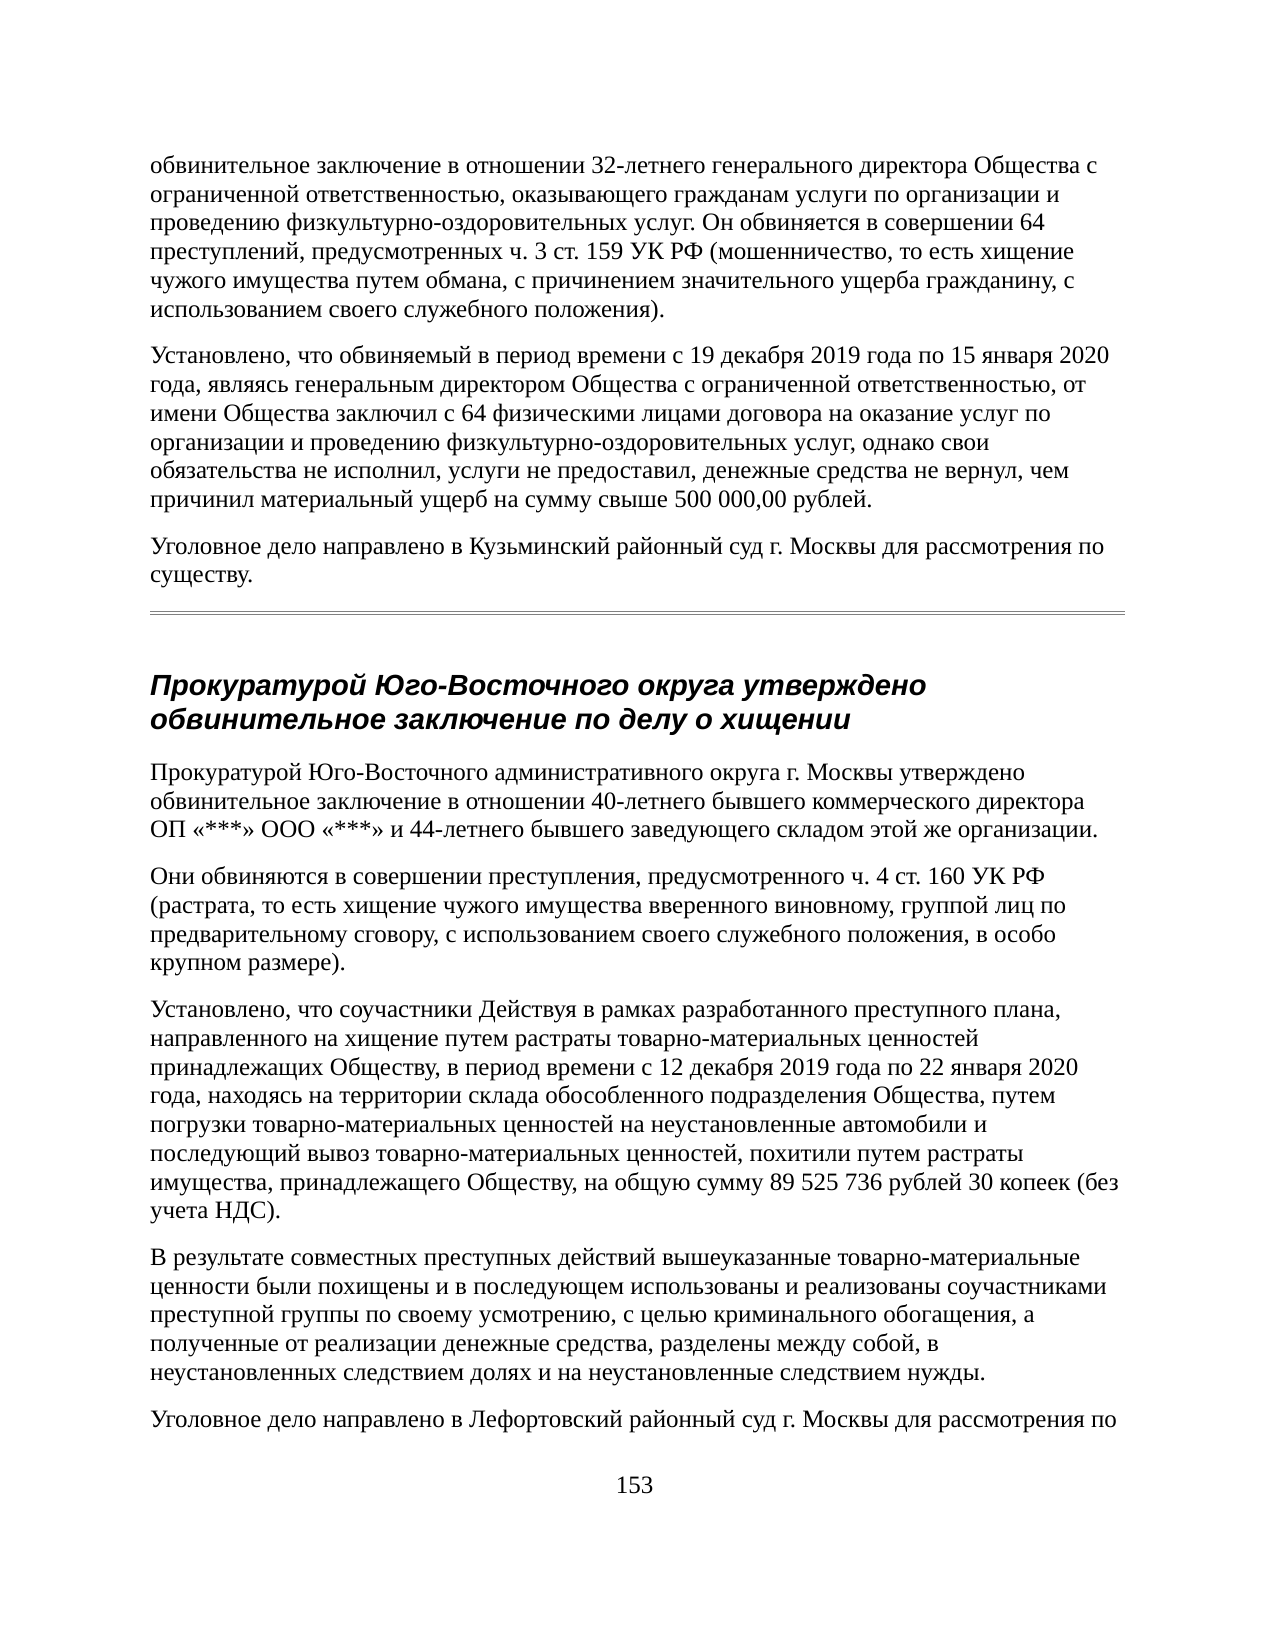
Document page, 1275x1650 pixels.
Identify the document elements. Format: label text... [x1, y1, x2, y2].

text обвинительное заключение в отношении 32-летнего генерального директора Общества с ограниченной ответственностью, оказывающего гражданам услуги по организации и проведению физкультурно-оздоровительных услуг. Он обвиняется в совершении 64 преступлений, предусмотренных ч. 3 ст. 159 УК РФ (мошенничество, то есть хищение чужого имущества путем обмана, с причинением значительного ущерба гражданину, с использованием своего служебного положения). [150, 150, 1125, 322]
text Уголовное дело направлено в Кузьминский районный суд г. Москвы для рассмотрения по существу. [150, 531, 1125, 588]
subtitle Прокуратурой Юго-Восточного округа утверждено обвинительное заключение по делу о хищении [150, 668, 1125, 736]
text Установлено, что обвиняемый в период времени с 19 декабря 2019 года по 15 января 2020 года, являясь генеральным директором Общества с ограниченной ответственностью, от имени Общества заключил с 64 физическими лицами договора на оказание услуг по организации и проведению физкультурно-оздоровительных услуг, однако свои обязательства не исполнил, услуги не предоставил, денежные средства не вернул, чем причинил материальный ущерб на сумму свыше 500 000,00 рублей. [150, 340, 1125, 513]
text Они обвиняются в совершении преступления, предусмотренного ч. 4 ст. 160 УК РФ (растрата, то есть хищение чужого имущества вверенного виновному, группой лиц по предварительному сговору, с использованием своего служебного положения, в особо крупном размере). [150, 861, 1125, 976]
text В результате совместных преступных действий вышеуказанные товарно-материальные ценности были похищены и в последующем использованы и реализованы соучастниками преступной группы по своему усмотрению, с целью криминального обогащения, а полученные от реализации денежные средства, разделены между собой, в неустановленных следствием долях и на неустановленные следствием нужды. [150, 1242, 1125, 1386]
text Уголовное дело направлено в Лефортовский районный суд г. Москвы для рассмотрения по [150, 1404, 1125, 1432]
text Установлено, что соучастники Действуя в рамках разработанного преступного плана, направленного на хищение путем растраты товарно-материальных ценностей принадлежащих Обществу, в период времени с 12 декабря 2019 года по 22 января 2020 года, находясь на территории склада обособленного подразделения Общества, путем погрузки товарно-материальных ценностей на неустановленные автомобили и последующий вывоз товарно-материальных ценностей, похитили путем растраты имущества, принадлежащего Обществу, на общую сумму 89 525 736 рублей 30 копеек (без учета НДС). [150, 994, 1125, 1224]
text Прокуратурой Юго-Восточного административного округа г. Москвы утверждено обвинительное заключение в отношении 40-летнего бывшего коммерческого директора ОП «***» ООО «***» и 44-летнего бывшего заведующего складом этой же организации. [150, 757, 1125, 843]
